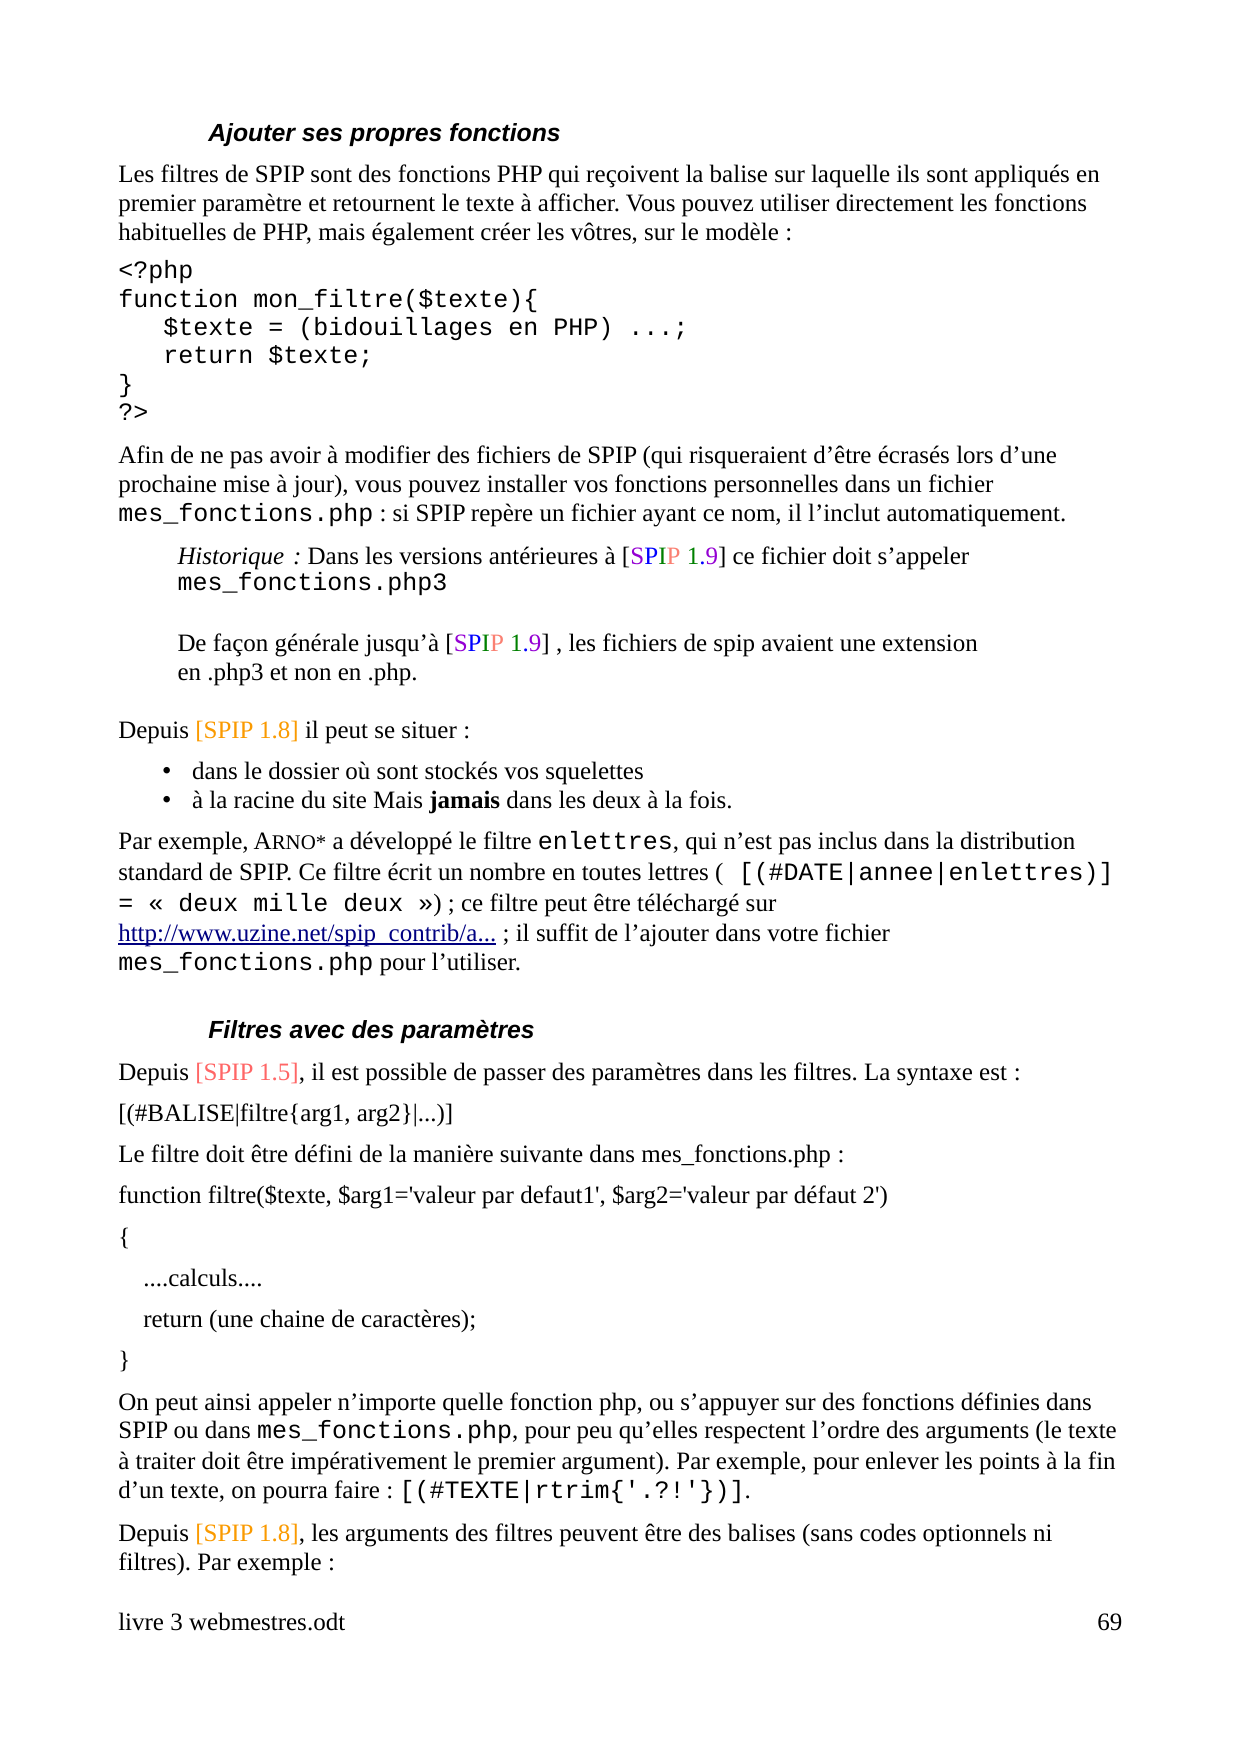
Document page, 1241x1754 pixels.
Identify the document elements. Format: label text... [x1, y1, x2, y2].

text Depuis [SPIP 1.8] il peut se situer : [118, 715, 1122, 743]
text <?php function mon_filtre($texte){ $texte = (bidouillages en PHP) ...; return $texte; } ?> [118, 258, 1122, 428]
text return (une chaine de caractères); [118, 1304, 1122, 1333]
text Par exemple, ARNO* a développé le filtre enlettres, qui n’est pas inclus dans la distribution standard de SPIP. Ce filtre écrit un nombre en toutes lettres ( [(#DATE|annee|enlettres)] = « deux mille deux ») ; ce filtre peut être téléchargé sur http://www.uzine.net/spip_contrib/a... ; il suffit de l’ajouter dans votre fichier mes_fonctions.php pour l’utiliser. [118, 826, 1122, 978]
text Depuis [SPIP 1.8], les arguments des filtres peuvent être des balises (sans codes optionnels ni filtres). Par exemple : [118, 1518, 1122, 1576]
text Afin de ne pas avoir à modifier des fichiers de SPIP (qui risqueraient d’être écrasés lors d’une prochaine mise à jour), vous pouvez installer vos fonctions personnelles dans un fichier mes_fonctions.php : si SPIP repère un fichier ayant ce nom, il l’inclut automatiquement. [118, 440, 1122, 529]
text Historique : Dans les versions antérieures à [SPIP 1.9] ce fichier doit s’appeler mes_fonctions.php3 [177, 541, 1063, 598]
text On peut ainsi appeler n’importe quelle fonction php, ou s’appuyer sur des fonctions définies dans SPIP ou dans mes_fonctions.php, pour peu qu’elles respectent l’ordre des arguments (le texte à traiter doit être impérativement le premier argument). Par exemple, pour enlever les points à la fin d’un texte, on pourra faire : [(#TEXTE|rtrim{'.?!'})]. [118, 1387, 1122, 1506]
text } [118, 1345, 1122, 1374]
text Le filtre doit être défini de la manière suivante dans mes_fonctions.php : [118, 1139, 1122, 1168]
text Les filtres de SPIP sont des fonctions PHP qui reçoivent la balise sur laquelle ils sont appliqués en premier paramètre et retournent le texte à afficher. Vous pouvez utiliser directement les fonctions habituelles de PHP, mais également créer les vôtres, sur le modèle : [118, 159, 1122, 245]
text ....calculs.... [118, 1263, 1122, 1292]
text { [118, 1222, 1122, 1250]
text De façon générale jusqu’à [SPIP 1.9] , les fichiers de spip avaient une extension en .php3 et non en .php. [177, 628, 1063, 685]
text [(#BALISE|filtre{arg1, arg2}|...)] [118, 1098, 1122, 1127]
subtitle Filtres avec des paramètres [118, 1016, 1122, 1044]
text function filtre($texte, $arg1='valeur par defaut1', $arg2='valeur par défaut 2') [118, 1180, 1122, 1209]
list dans le dossier où sont stockés vos squelettes [162, 756, 1122, 785]
list à la racine du site Mais jamais dans les deux à la fois. [162, 785, 1122, 813]
text Depuis [SPIP 1.5], il est possible de passer des paramètres dans les filtres. La syntaxe est : [118, 1057, 1122, 1085]
subtitle Ajouter ses propres fonctions [118, 118, 1122, 147]
